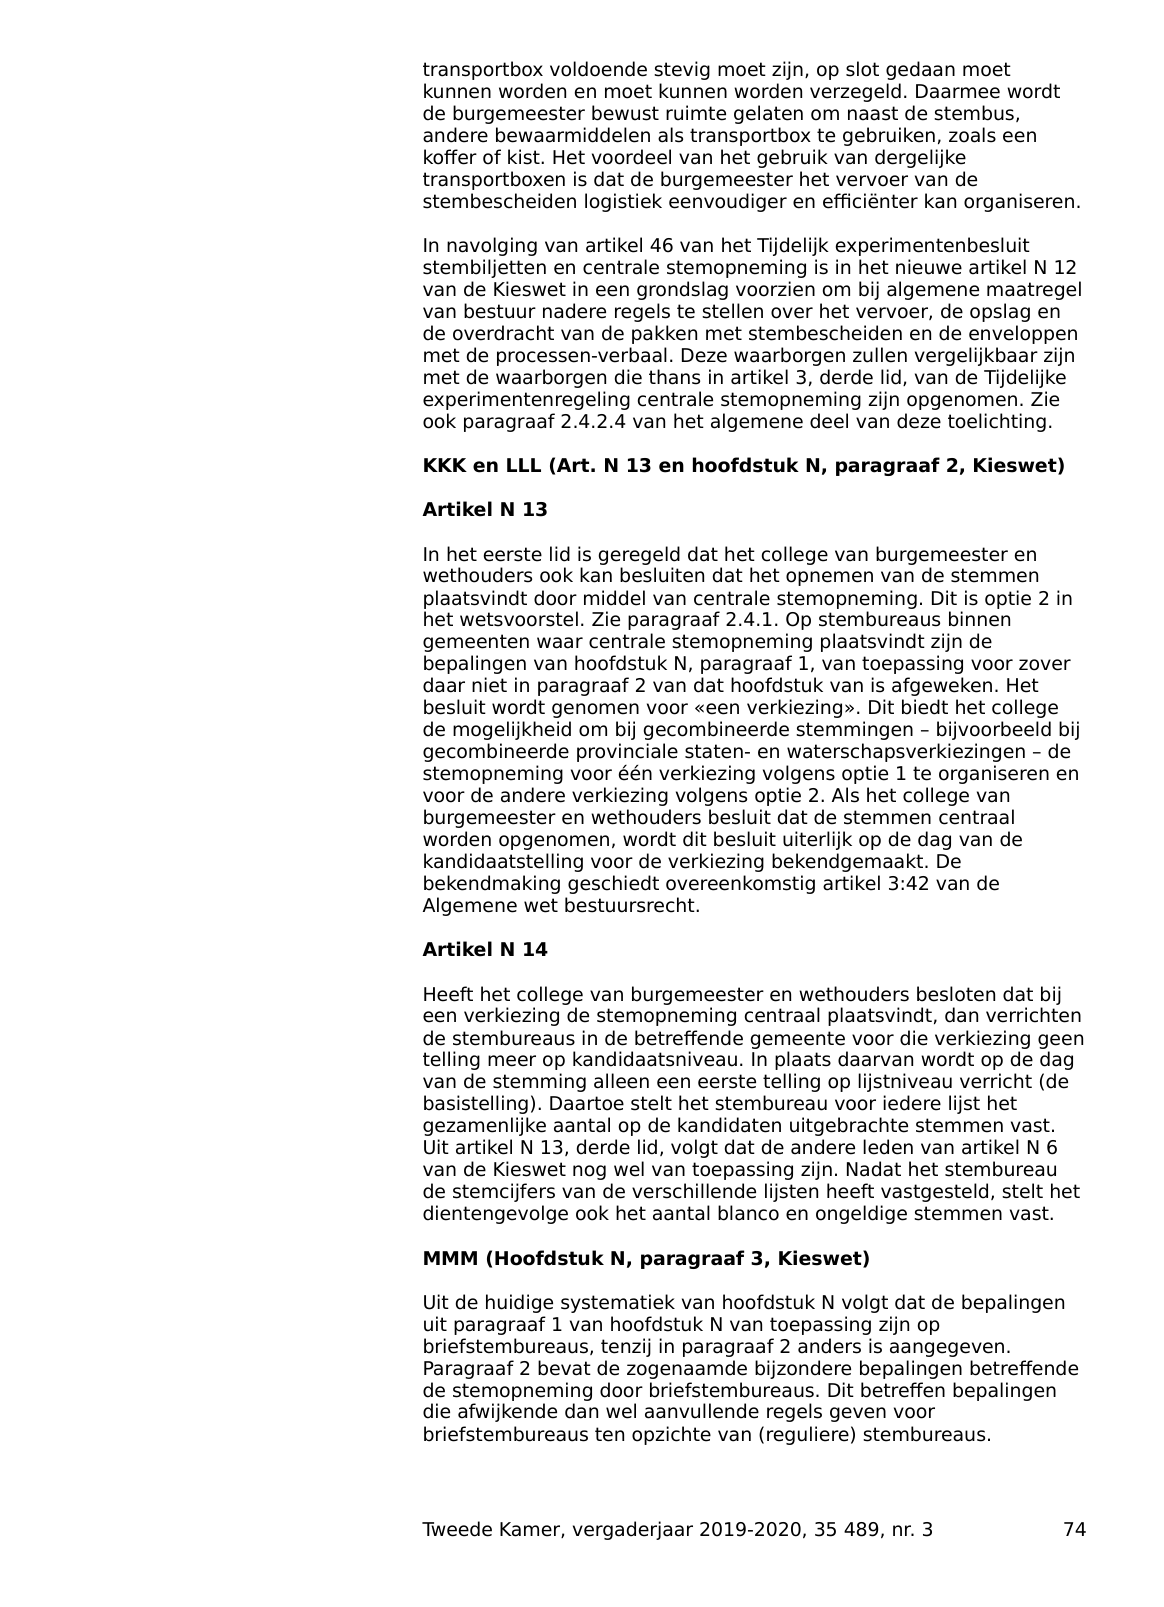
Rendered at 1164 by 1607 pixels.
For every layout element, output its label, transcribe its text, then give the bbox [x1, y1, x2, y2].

text transportbox voldoende stevig moet zijn, op slot gedaan moet kunnen worden en moet kunnen worden verzegeld. Daarmee wordt de burgemeester bewust ruimte gelaten om naast de stembus, andere bewaarmiddelen als transportbox te gebruiken, zoals een koffer of kist. Het voordeel van het gebruik van dergelijke transportboxen is dat de burgemeester het vervoer van de stembescheiden logistiek eenvoudiger en efficiënter kan organiseren. [422, 59, 1087, 213]
text Uit de huidige systematiek van hoofdstuk N volgt dat de bepalingen uit paragraaf 1 van hoofdstuk N van toepassing zijn op briefstembureaus, tenzij in paragraaf 2 anders is aangegeven. Paragraaf 2 bevat de zogenaamde bijzondere bepalingen betreffende de stemopneming door briefstembureaus. Dit betreffen bepalingen die afwijkende dan wel aanvullende regels geven voor briefstembureaus ten opzichte van (reguliere) stembureaus. [422, 1292, 1087, 1445]
text In navolging van artikel 46 van het Tijdelijk experimentenbesluit stembiljetten en centrale stemopneming is in het nieuwe artikel N 12 van de Kieswet in een grondslag voorzien om bij algemene maatregel van bestuur nadere regels te stellen over het vervoer, de opslag en de overdracht van de pakken met stembescheiden en de enveloppen met de processen-verbaal. Deze waarborgen zullen vergelijkbaar zijn met de waarborgen die thans in artikel 3, derde lid, van de Tijdelijke experimentenregeling centrale stemopneming zijn opgenomen. Zie ook paragraaf 2.4.2.4 van het algemene deel van deze toelichting. [422, 235, 1087, 433]
text Heeft het college van burgemeester en wethouders besloten dat bij een verkiezing de stemopneming centraal plaatsvindt, dan verrichten de stembureaus in de betreffende gemeente voor die verkiezing geen telling meer op kandidaatsniveau. In plaats daarvan wordt op de dag van de stemming alleen een eerste telling op lijstniveau verricht (de basistelling). Daartoe stelt het stembureau voor iedere lijst het gezamenlijke aantal op de kandidaten uitgebrachte stemmen vast. Uit artikel N 13, derde lid, volgt dat de andere leden van artikel N 6 van de Kieswet nog wel van toepassing zijn. Nadat het stembureau de stemcijfers van de verschillende lijsten heeft vastgesteld, stelt het dientengevolge ook het aantal blanco en ongeldige stemmen vast. [422, 983, 1087, 1225]
subtitle MMM (Hoofdstuk N, paragraaf 3, Kieswet) [422, 1247, 1087, 1269]
subtitle Artikel N 14 [422, 939, 1087, 961]
subtitle KKK en LLL (Art. N 13 en hoofdstuk N, paragraaf 2, Kieswet) [422, 455, 1087, 477]
subtitle Artikel N 13 [422, 499, 1087, 521]
text In het eerste lid is geregeld dat het college van burgemeester en wethouders ook kan besluiten dat het opnemen van de stemmen plaatsvindt door middel van centrale stemopneming. Dit is optie 2 in het wetsvoorstel. Zie paragraaf 2.4.1. Op stembureaus binnen gemeenten waar centrale stemopneming plaatsvindt zijn de bepalingen van hoofdstuk N, paragraaf 1, van toepassing voor zover daar niet in paragraaf 2 van dat hoofdstuk van is afgeweken. Het besluit wordt genomen voor «een verkiezing». Dit biedt het college de mogelijkheid om bij gecombineerde stemmingen – bijvoorbeeld bij gecombineerde provinciale staten- en waterschapsverkiezingen – de stemopneming voor één verkiezing volgens optie 1 te organiseren en voor de andere verkiezing volgens optie 2. Als het college van burgemeester en wethouders besluit dat de stemmen centraal worden opgenomen, wordt dit besluit uiterlijk op de dag van de kandidaatstelling voor de verkiezing bekendgemaakt. De bekendmaking geschiedt overeenkomstig artikel 3:42 van de Algemene wet bestuursrecht. [422, 543, 1087, 917]
